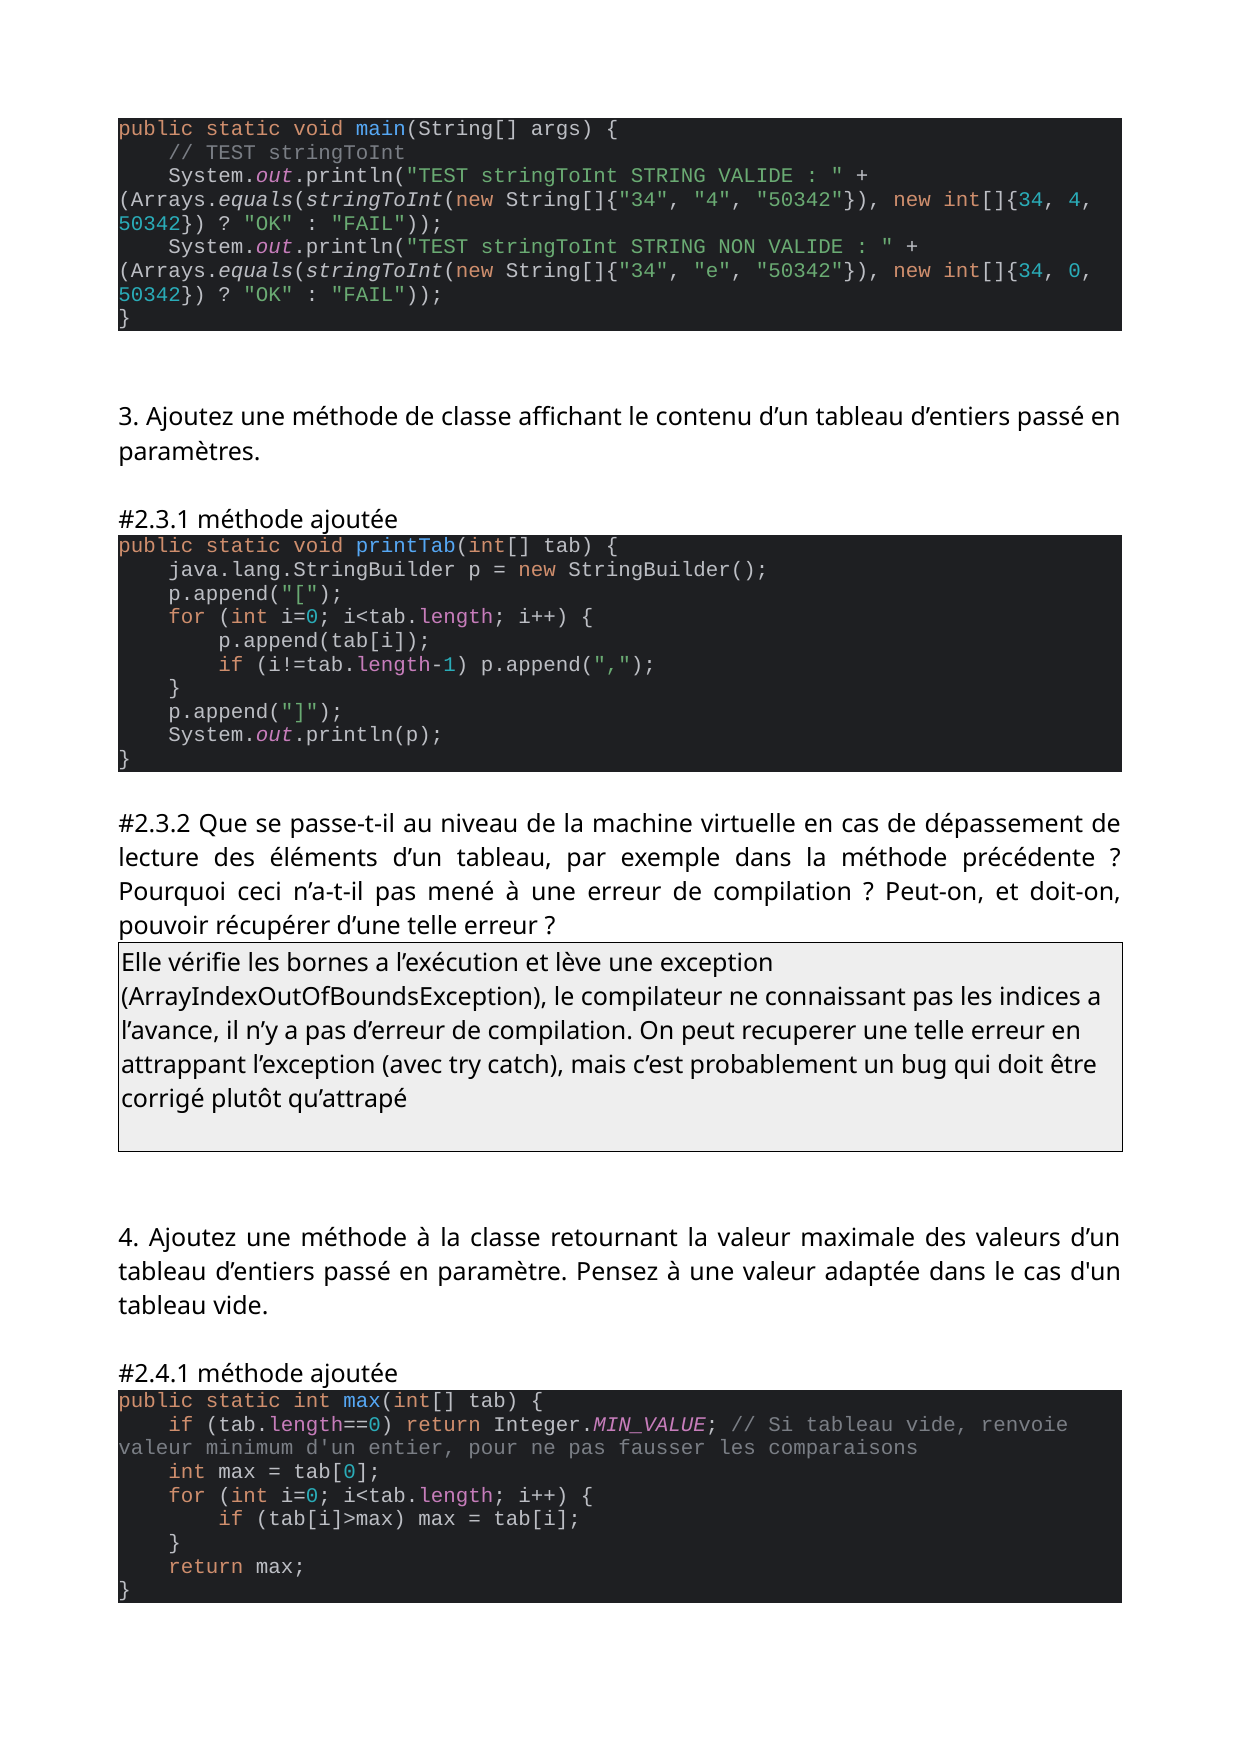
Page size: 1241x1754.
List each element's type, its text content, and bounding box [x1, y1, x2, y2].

text public static void main(String[] args) { // TEST stringToInt System.out.println("TEST stringToInt STRING VALIDE : " + (Arrays.equals(stringToInt(new String[]{"34", "4", "50342"}), new int[]{34, 4, 50342}) ? "OK" : "FAIL")); System.out.println("TEST stringToInt STRING NON VALIDE : " + (Arrays.equals(stringToInt(new String[]{"34", "e", "50342"}), new int[]{34, 0, 50342}) ? "OK" : "FAIL")); } [118, 118, 1122, 331]
text 4. Ajoutez une méthode à la classe retournant la valeur maximale des valeurs d’un tableau d’entiers passé en paramètre. Pensez à une valeur adaptée dans le cas d'un tableau vide. [118, 1220, 1122, 1322]
text #2.3.1 méthode ajoutée [118, 501, 1122, 535]
text 3. Ajoutez une méthode de classe affichant le contenu d’un tableau d’entiers passé en paramètres. [118, 399, 1122, 467]
text #2.4.1 méthode ajoutée [118, 1356, 1122, 1390]
text #2.3.2 Que se passe-t-il au niveau de la machine virtuelle en cas de dépassement de lecture des éléments d’un tableau, par exemple dans la méthode précédente ? Pourquoi ceci n’a-t-il pas mené à une erreur de compilation ? Peut-on, et doit-on, pouvoir récupérer d’une telle erreur ? [118, 806, 1122, 942]
text public static int max(int[] tab) { if (tab.length==0) return Integer.MIN_VALUE; // Si tableau vide, renvoie valeur minimum d'un entier, pour ne pas fausser les comparaisons int max = tab[0]; for (int i=0; i<tab.length; i++) { if (tab[i]>max) max = tab[i]; } return max; } [118, 1390, 1122, 1603]
text Elle vérifie les bornes a l’exécution et lève une exception (ArrayIndexOutOfBoundsException), le compilateur ne connaissant pas les indices a l’avance, il n’y a pas d’erreur de compilation. On peut recuperer une telle erreur en attrappant l’exception (avec try catch), mais c’est probablement un bug qui doit être corrigé plutôt qu’attrapé [119, 943, 1122, 1112]
text public static void printTab(int[] tab) { java.lang.StringBuilder p = new StringBuilder(); p.append("["); for (int i=0; i<tab.length; i++) { p.append(tab[i]); if (i!=tab.length-1) p.append(","); } p.append("]"); System.out.println(p); } [118, 535, 1122, 772]
